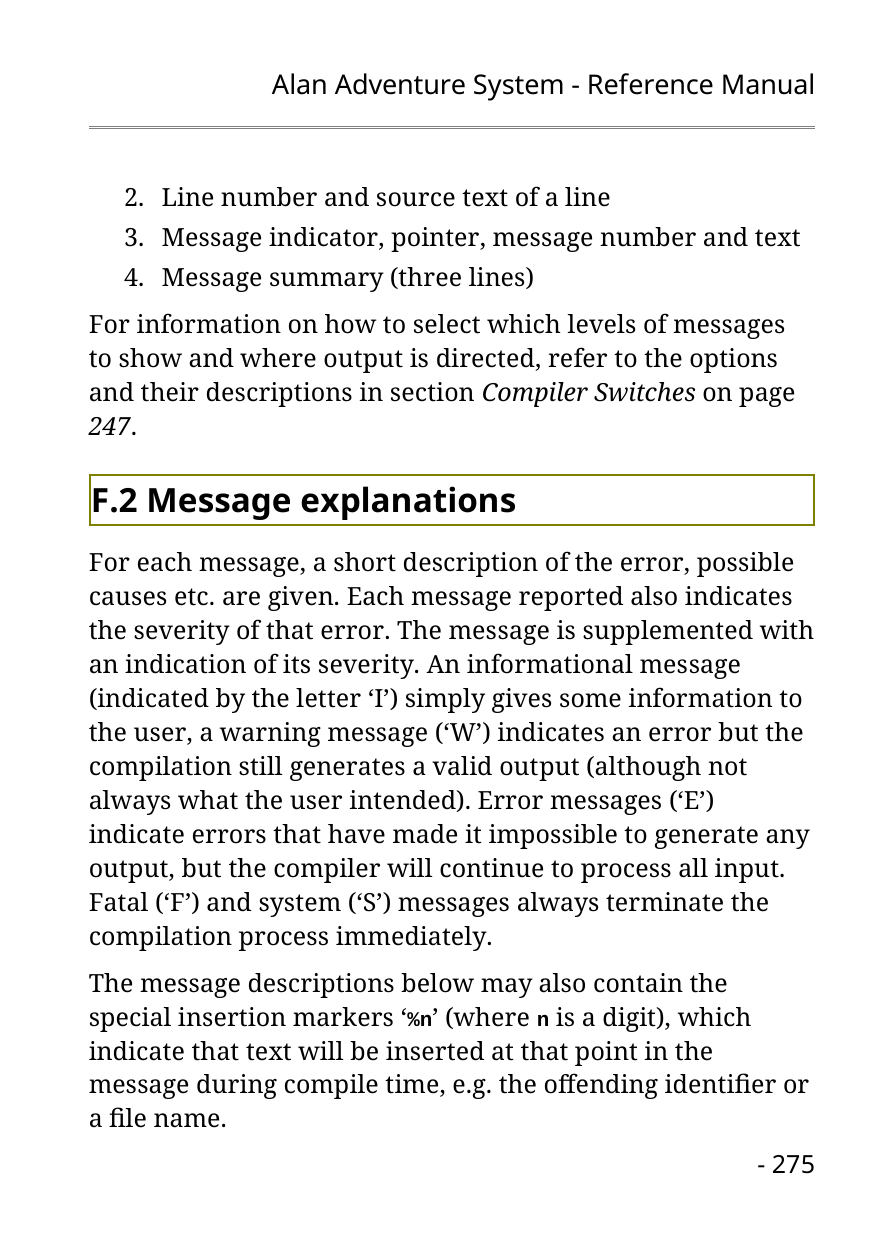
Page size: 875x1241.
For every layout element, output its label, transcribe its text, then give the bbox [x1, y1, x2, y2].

list Line number and source text of a line [124, 180, 815, 214]
text For information on how to select which levels of messages to show and where output is directed, refer to the options and their descriptions in section Compiler Switches on page 201. [88, 307, 815, 442]
list Message summary (three lines) [124, 260, 815, 294]
text For each message, a short description of the error, possible causes etc. are giv­en. Each message reported also indicates the severity of that error. The mes­sage is supplemented with an indication of its severity. An informational mes­sage (indicated by the letter ‘I’) simply gives some information to the user, a warning message (‘W’) indicates an error but the compilation still generates a valid out­put (although not always what the user intended). Error messages (‘E’) indicate errors that have made it impossible to generate any output, but the compiler will continue to process all input. Fatal (‘F’) and system (‘S’) messages always terminate the compilation process immediately. [88, 545, 815, 953]
text The message descriptions below may also contain the special insertion mark­ers ‘%n’ (where n is a digit), which indicate that text will be inserted at that point in the message during compile time, e.g. the offending identifier or a file name. [88, 966, 815, 1135]
list Message indicator, pointer, message number and text [124, 220, 815, 254]
subtitle Message explanations [91, 476, 813, 524]
